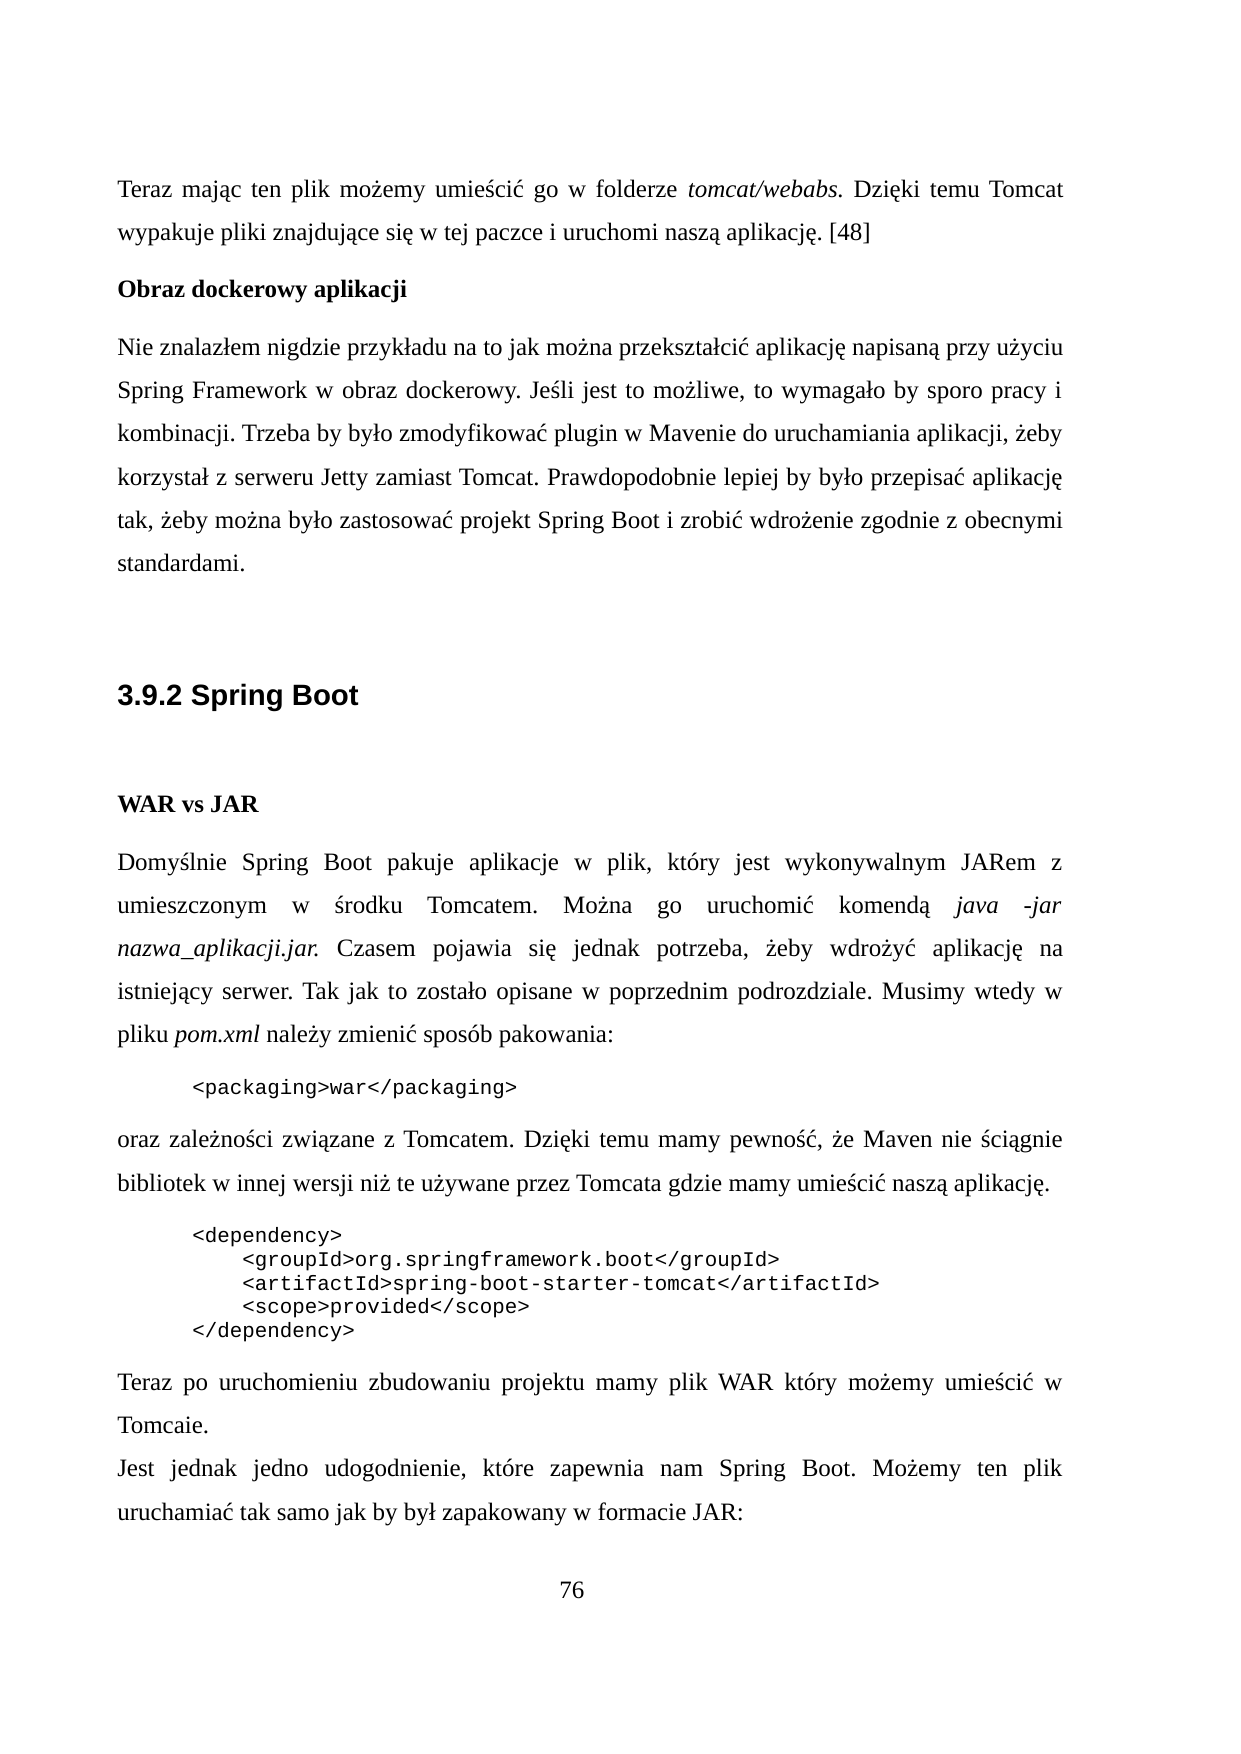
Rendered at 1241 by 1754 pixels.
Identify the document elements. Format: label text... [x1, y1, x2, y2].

text Domyślnie Spring Boot pakuje aplikacje w plik, który jest wykonywalnym JARem z umieszczonym w środku Tomcatem. Można go uruchomić komendą java -jar nazwa_aplikacji.jar. Czasem pojawia się jednak potrzeba, żeby wdrożyć aplikację na istniejący serwer. Tak jak to zostało opisane w poprzednim podrozdziale. Musimy wtedy w pliku pom.xml należy zmienić sposób pakowania: [117, 847, 1063, 1048]
text <dependency> [192, 1225, 1063, 1249]
text Teraz mając ten plik możemy umieścić go w folderze tomcat/webabs. Dzięki temu Tomcat wypakuje pliki znajdujące się w tej paczce i uruchomi naszą aplikację. [48] [117, 174, 1063, 246]
text <artifactId>spring-boot-starter-tomcat</artifactId> [192, 1273, 1063, 1296]
text <scope>provided</scope> [192, 1296, 1063, 1320]
text Teraz po uruchomieniu zbudowaniu projektu mamy plik WAR który możemy umieścić w Tomcaie. Jest jednak jedno udogodnienie, które zapewnia nam Spring Boot. Możemy ten plik uruchamiać tak samo jak by był zapakowany w formacie JAR: [117, 1367, 1063, 1525]
text <packaging>war</packaging> [192, 1077, 1063, 1101]
text Nie znalazłem nigdzie przykładu na to jak można przekształcić aplikację napisaną przy użyciu Spring Framework w obraz dockerowy. Jeśli jest to możliwe, to wymagało by sporo pracy i kombinacji. Trzeba by było zmodyfikować plugin w Mavenie do uruchamiania aplikacji, żeby korzystał z serweru Jetty zamiast Tomcat. Prawdopodobnie lepiej by było przepisać aplikację tak, żeby można było zastosować projekt Spring Boot i zrobić wdrożenie zgodnie z obecnymi standardami. [117, 332, 1063, 577]
text Obraz dockerowy aplikacji [117, 274, 1063, 303]
text <groupId>org.springframework.boot</groupId> [192, 1249, 1063, 1273]
text oraz zależności związane z Tomcatem. Dzięki temu mamy pewność, że Maven nie ściągnie bibliotek w innej wersji niż te używane przez Tomcata gdzie mamy umieścić naszą aplikację. [117, 1124, 1063, 1196]
text WAR vs JAR [117, 789, 1063, 818]
text </dependency> [192, 1320, 1063, 1343]
subtitle 3.9.2 Spring Boot [117, 678, 1063, 712]
